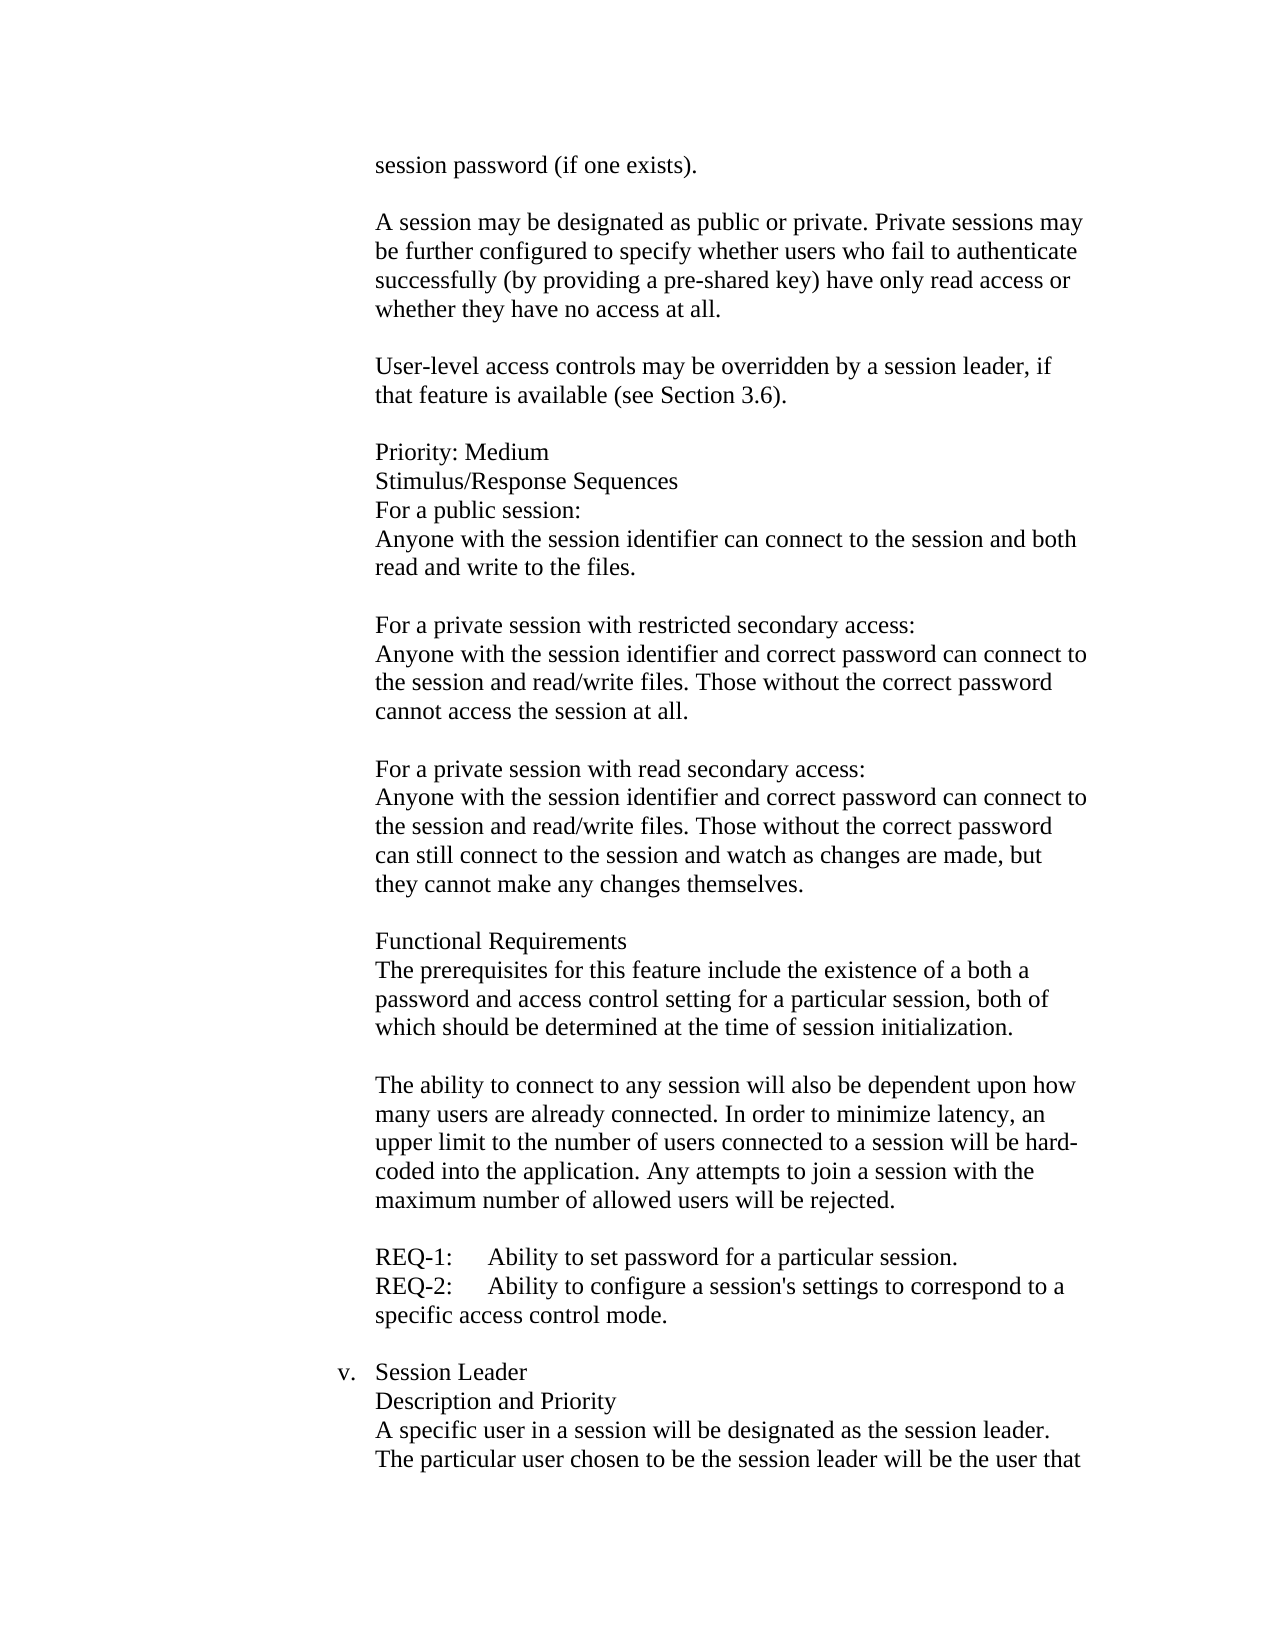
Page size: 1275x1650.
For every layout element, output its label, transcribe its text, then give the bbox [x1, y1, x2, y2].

list Anyone with the session identifier can connect to the session and both read and write to the files. [356, 524, 1087, 581]
list Description and Priority [356, 1386, 1087, 1415]
list User-level access controls may be overridden by a session leader, if that feature is available (see Section 3.6). [356, 351, 1087, 409]
list Anyone with the session identifier and correct password can connect to the session and read/write files. Those without the correct password can still connect to the session and watch as changes are made, but they cannot make any changes themselves. [356, 782, 1087, 897]
list For a public session: [356, 495, 1087, 524]
list A specific user in a session will be designated as the session leader. The particular user chosen to be the session leader will be the user that [356, 1415, 1087, 1472]
list Functional Requirements [356, 926, 1087, 955]
list The ability to connect to any session will also be dependent upon how many users are already connected. In order to minimize latency, an upper limit to the number of users connected to a session will be hard-coded into the application. Any attempts to join a session with the maximum number of allowed users will be rejected. [356, 1070, 1087, 1214]
list REQ-2: Ability to configure a session's settings to correspond to a specific access control mode. [356, 1271, 1087, 1329]
list Stimulus/Response Sequences [356, 466, 1087, 495]
list Priority: Medium [356, 437, 1087, 466]
list Anyone with the session identifier and correct password can connect to the session and read/write files. Those without the correct password cannot access the session at all. [356, 639, 1087, 725]
list For a private session with read secondary access: [356, 754, 1087, 782]
list REQ-1: Ability to set password for a particular session. [356, 1242, 1087, 1271]
list The prerequisites for this feature include the existence of a both a password and access control setting for a particular session, both of which should be determined at the time of session initialization. [356, 955, 1087, 1041]
list Session Leader [356, 1357, 1087, 1386]
list A session may be designated as public or private. Private sessions may be further configured to specify whether users who fail to authenticate successfully (by providing a pre-shared key) have only read access or whether they have no access at all. [356, 207, 1087, 322]
list For a private session with restricted secondary access: [356, 610, 1087, 639]
list session password (if one exists). [356, 150, 1087, 179]
